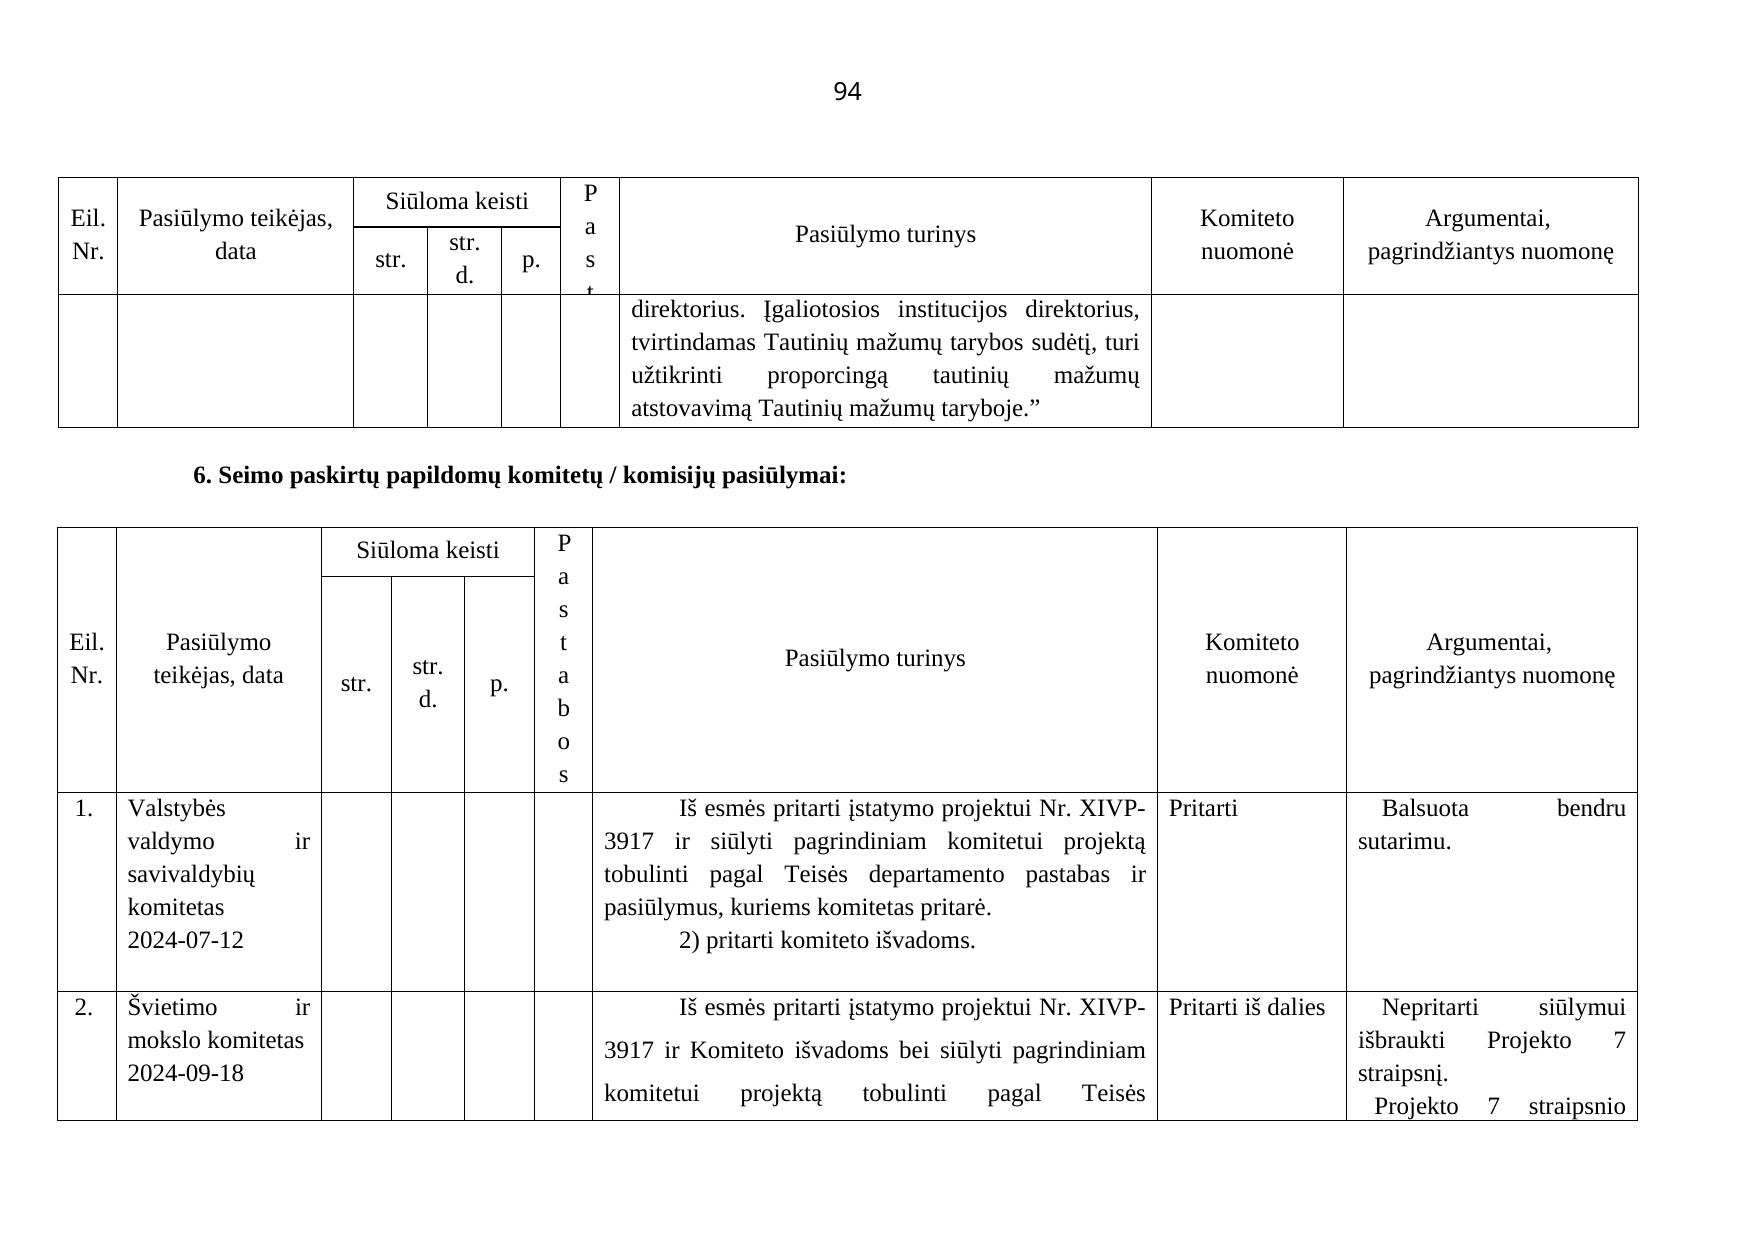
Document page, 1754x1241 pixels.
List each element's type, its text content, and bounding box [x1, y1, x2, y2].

table_cell [322, 793, 391, 991]
table_cell [465, 793, 534, 991]
table_cell Pritarti [1158, 793, 1346, 991]
table_cell [1152, 295, 1343, 427]
table_cell [535, 793, 592, 991]
table_cell [428, 295, 501, 427]
table_cell str. [354, 228, 427, 293]
table_cell Nepritarti siūlymui išbraukti Projekto 7 straipsnį. Projekto 7 straipsnio [1347, 992, 1637, 1120]
table_header Siūloma keisti [322, 528, 534, 576]
table_cell Balsuota bendru sutarimu. [1347, 793, 1637, 991]
table_cell Pritarti iš dalies [1158, 992, 1346, 1120]
table_cell [535, 992, 592, 1120]
table_header Argumentai, pagrindžiantys nuomonę [1344, 178, 1638, 293]
subtitle 6. Seimo paskirtų papildomų komitetų / komisijų pasiūlymai: [118, 461, 1577, 489]
table_cell [502, 295, 560, 427]
table_cell Valstybės valdymo ir savivaldybių komitetas 2024-07-12 [117, 793, 321, 991]
table_cell [59, 295, 117, 427]
table_cell p. [502, 228, 560, 293]
table_header Pasiūlymo teikėjas, data [117, 528, 321, 792]
table_cell p. [465, 577, 534, 792]
table_cell 1. [58, 793, 116, 991]
table_header Pasiūlymo turinys [593, 528, 1157, 792]
table_header Komiteto nuomonė [1152, 178, 1343, 293]
table_cell [392, 992, 464, 1120]
table_header Pasiūlymo turinys [620, 178, 1151, 293]
table_header Pastabos [561, 178, 619, 293]
table_cell direktorius. Įgaliotosios institucijos direktorius, tvirtindamas Tautinių mažumų tarybos sudėtį, turi užtikrinti proporcingą tautinių mažumų atstovavimą Tautinių mažumų taryboje.” [620, 295, 1151, 427]
table_header Eil. Nr. [59, 178, 117, 293]
table_cell str. d. [428, 228, 501, 293]
table_cell [354, 295, 427, 427]
table_header Siūloma keisti [354, 178, 560, 226]
table_cell [561, 295, 619, 427]
table_cell 2. [58, 992, 116, 1120]
table_cell [1344, 295, 1638, 427]
table_header Komiteto nuomonė [1158, 528, 1346, 792]
table_header Pastabos [535, 528, 592, 792]
table_cell [118, 295, 353, 427]
table_cell str. [322, 577, 391, 792]
table_cell Švietimo ir mokslo komitetas 2024-09-18 [117, 992, 321, 1120]
table_header Pasiūlymo teikėjas, data [118, 178, 353, 293]
table_cell Iš esmės pritarti įstatymo projektui Nr. XIVP-3917 ir Komiteto išvadoms bei siūlyti pagrindiniam komitetui projektą tobulinti pagal Teisės [593, 992, 1157, 1120]
table_cell [322, 992, 391, 1120]
table_header Eil. Nr. [58, 528, 116, 792]
table_header Argumentai, pagrindžiantys nuomonę [1347, 528, 1637, 792]
table_cell str. d. [392, 577, 464, 792]
table_cell [392, 793, 464, 991]
table_cell [465, 992, 534, 1120]
table_cell Iš esmės pritarti įstatymo projektui Nr. XIVP-3917 ir siūlyti pagrindiniam komitetui projektą tobulinti pagal Teisės departamento pastabas ir pasiūlymus, kuriems komitetas pritarė. 2) pritarti komiteto išvadoms. [593, 793, 1157, 991]
